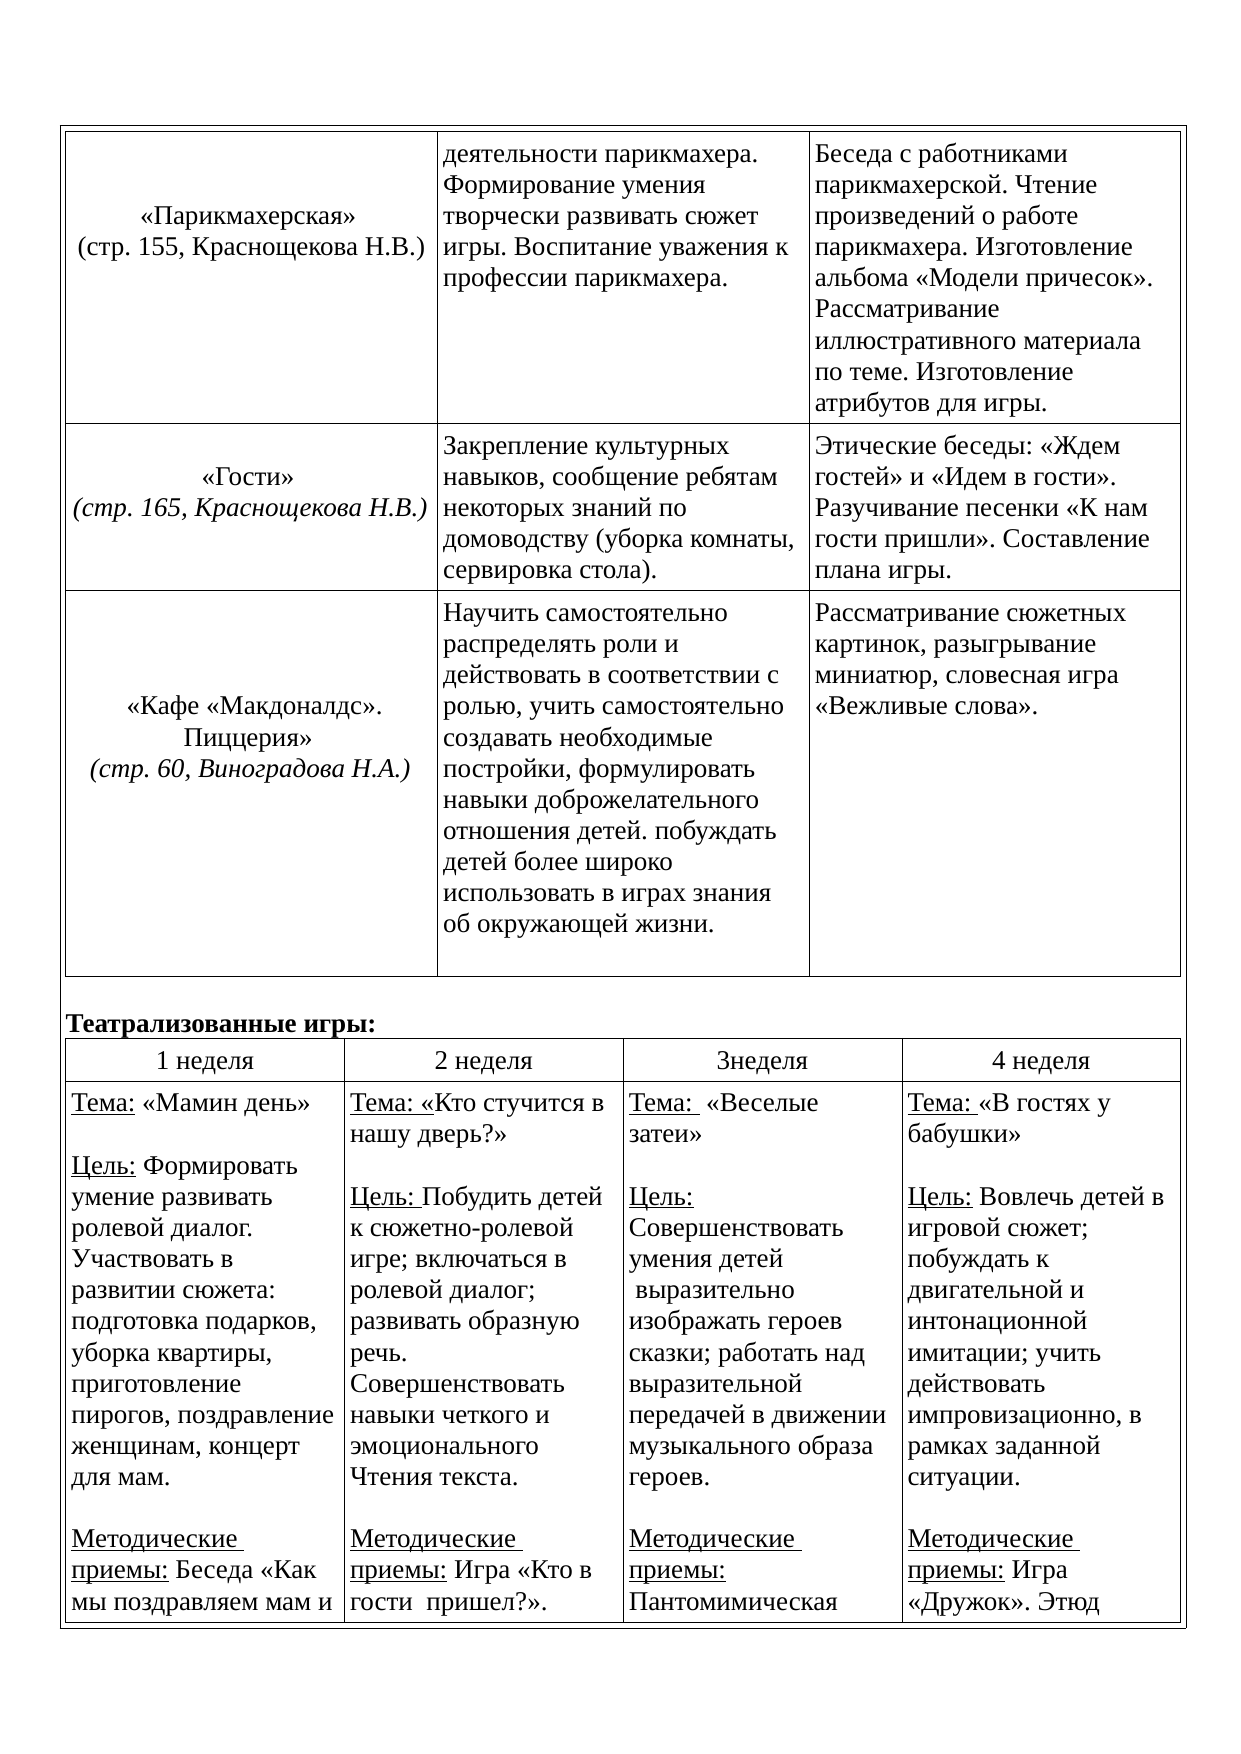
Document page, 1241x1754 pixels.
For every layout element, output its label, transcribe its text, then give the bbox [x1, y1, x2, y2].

table_header 4 неделя [903, 1039, 1180, 1081]
table_cell «Парикмахерская» (стр. 155, Краснощекова Н.В.) [66, 132, 437, 423]
table_header 1 неделя [66, 1039, 344, 1081]
table_cell Научить самостоятельно распределять роли и действовать в соответствии с ролью, учить самостоятельно создавать необходимые постройки, формулировать навыки доброжелательного отношения детей. побуждать детей более широко использовать в играх знания об окружающей жизни. [438, 591, 809, 976]
table_cell Тема: «В гостях у бабушки» Цель: Вовлечь детей в игровой сюжет; побуждать к двигательной и интонационной имитации; учить действовать импровизационно, в рамках заданной ситуации. Методические приемы: Игра «Дружок». Этюд [903, 1082, 1180, 1622]
table_header 3неделя [624, 1039, 902, 1081]
table_cell Беседа с работниками парикмахерской. Чтение произведений о работе парикмахера. Изготовление альбома «Модели причесок». Рассматривание иллюстративного материала по теме. Изготовление атрибутов для игры. [810, 132, 1180, 423]
table_cell Тема: «Кто стучится в нашу дверь?» Цель: Побудить детей к сюжетно-ролевой игре; включаться в ролевой диалог; развивать образную речь. Совершенствовать навыки четкого и эмоционального Чтения текста. Методические приемы: Игра «Кто в гости пришел?». [345, 1082, 623, 1622]
table_cell Этические беседы: «Ждем гостей» и «Идем в гости». Разучивание песенки «К нам гости пришли». Составление плана игры. [810, 424, 1180, 590]
table_cell Тема: «Веселые затеи» Цель: Совершенствовать умения детей выразительно изображать героев сказки; работать над выразительной передачей в движении музыкального образа героев. Методические приемы: Пантомимическая [624, 1082, 902, 1622]
table_header Театрализованные игры: [61, 126, 1186, 1627]
table_cell Рассматривание сюжетных картинок, разыгрывание миниатюр, словесная игра «Вежливые слова». [810, 591, 1180, 976]
table_cell «Кафе «Макдоналдс». Пиццерия» (стр. 60, Виноградова Н.А.) [66, 591, 437, 976]
table_cell Тема: «Мамин день» Цель: Формировать умение развивать ролевой диалог. Участвовать в развитии сюжета: подготовка подарков, уборка квартиры, приготовление пирогов, поздравление женщинам, концерт для мам. Методические приемы: Беседа «Как мы поздравляем мам и [66, 1082, 344, 1622]
table_cell деятельности парикмахера. Формирование умения творчески развивать сюжет игры. Воспитание уважения к профессии парикмахера. [438, 132, 809, 423]
table_cell «Гости» (стр. 165, Краснощекова Н.В.) [66, 424, 437, 590]
table_cell Закрепление культурных навыков, сообщение ребятам некоторых знаний по домоводству (уборка комнаты, сервировка стола). [438, 424, 809, 590]
table_header 2 неделя [345, 1039, 623, 1081]
